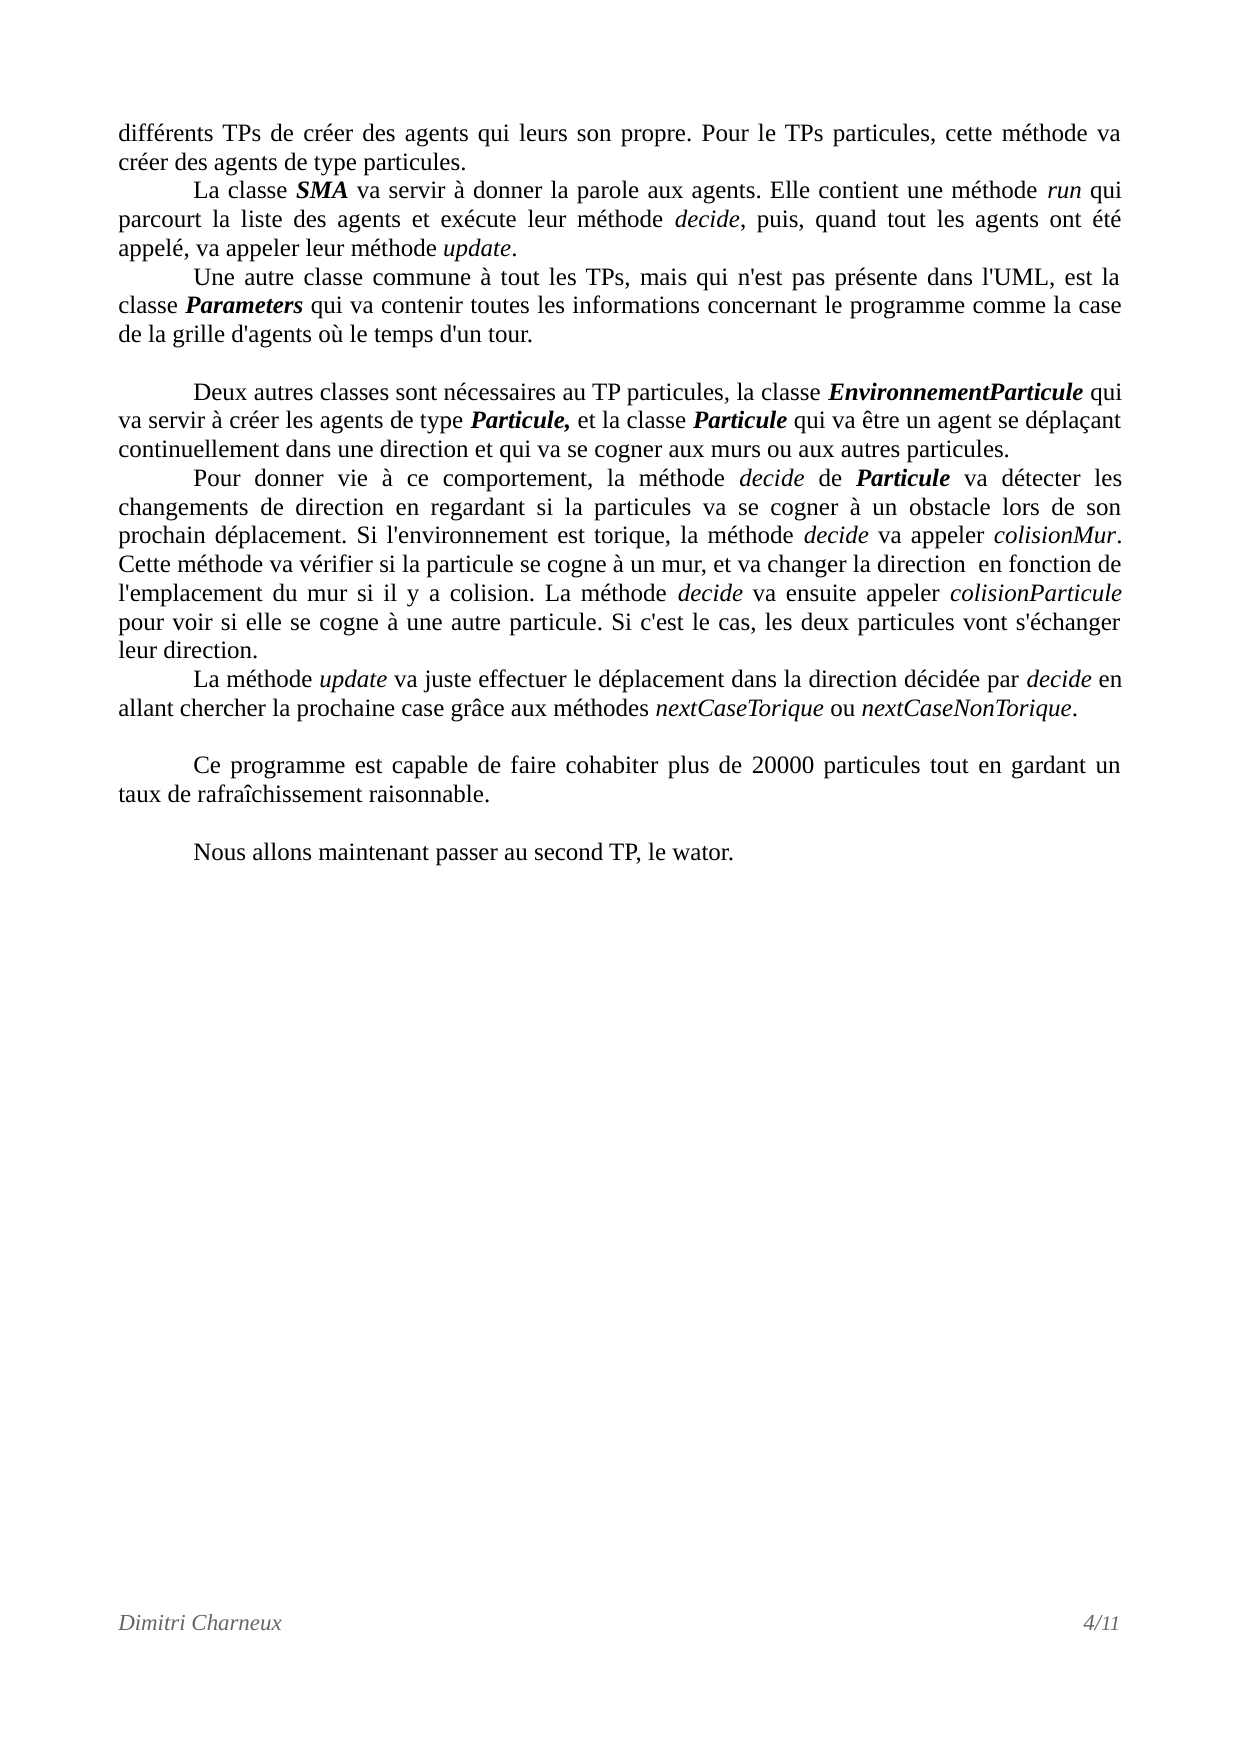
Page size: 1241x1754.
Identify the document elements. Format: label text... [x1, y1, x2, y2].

text Nous allons maintenant passer au second TP, le wator. [118, 837, 1122, 866]
text différents TPs de créer des agents qui leurs son propre. Pour le TPs particules, cette méthode va créer des agents de type particules. [118, 118, 1122, 176]
text Une autre classe commune à tout les TPs, mais qui n'est pas présente dans l'UML, est la classe Parameters qui va contenir toutes les informations concernant le programme comme la case de la grille d'agents où le temps d'un tour. [118, 262, 1122, 348]
text La méthode update va juste effectuer le déplacement dans la direction décidée par decide en allant chercher la prochaine case grâce aux méthodes nextCaseTorique ou nextCaseNonTorique. [118, 664, 1122, 722]
text Deux autres classes sont nécessaires au TP particules, la classe EnvironnementParticule qui va servir à créer les agents de type Particule, et la classe Particule qui va être un agent se déplaçant continuellement dans une direction et qui va se cogner aux murs ou aux autres particules. [118, 377, 1122, 463]
text Pour donner vie à ce comportement, la méthode decide de Particule va détecter les changements de direction en regardant si la particules va se cogner à un obstacle lors de son prochain déplacement. Si l'environnement est torique, la méthode decide va appeler colisionMur. Cette méthode va vérifier si la particule se cogne à un mur, et va changer la direction en fonction de l'emplacement du mur si il y a colision. La méthode decide va ensuite appeler colisionParticule pour voir si elle se cogne à une autre particule. Si c'est le cas, les deux particules vont s'échanger leur direction. [118, 463, 1122, 664]
text La classe SMA va servir à donner la parole aux agents. Elle contient une méthode run qui parcourt la liste des agents et exécute leur méthode decide, puis, quand tout les agents ont été appelé, va appeler leur méthode update. [118, 176, 1122, 262]
text Ce programme est capable de faire cohabiter plus de 20000 particules tout en gardant un taux de rafraîchissement raisonnable. [118, 751, 1122, 808]
